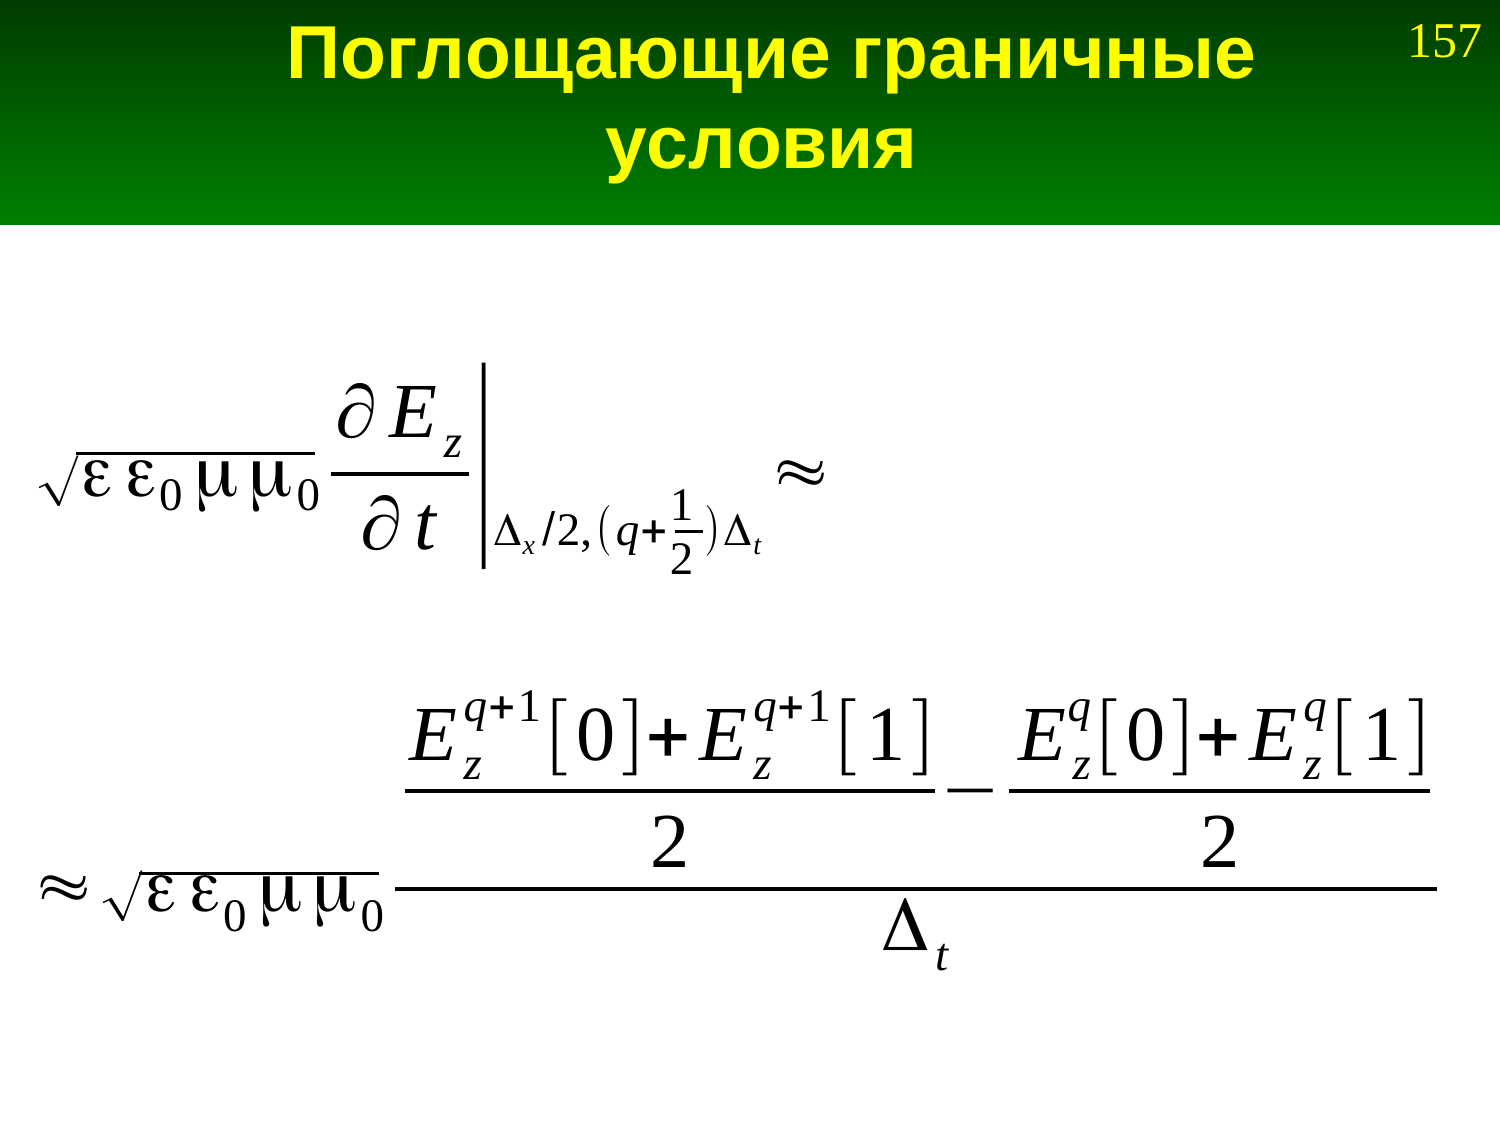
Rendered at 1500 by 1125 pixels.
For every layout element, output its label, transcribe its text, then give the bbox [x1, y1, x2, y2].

title Поглощающие граничные условия [123, 0, 1399, 192]
chart [11, 359, 1459, 981]
